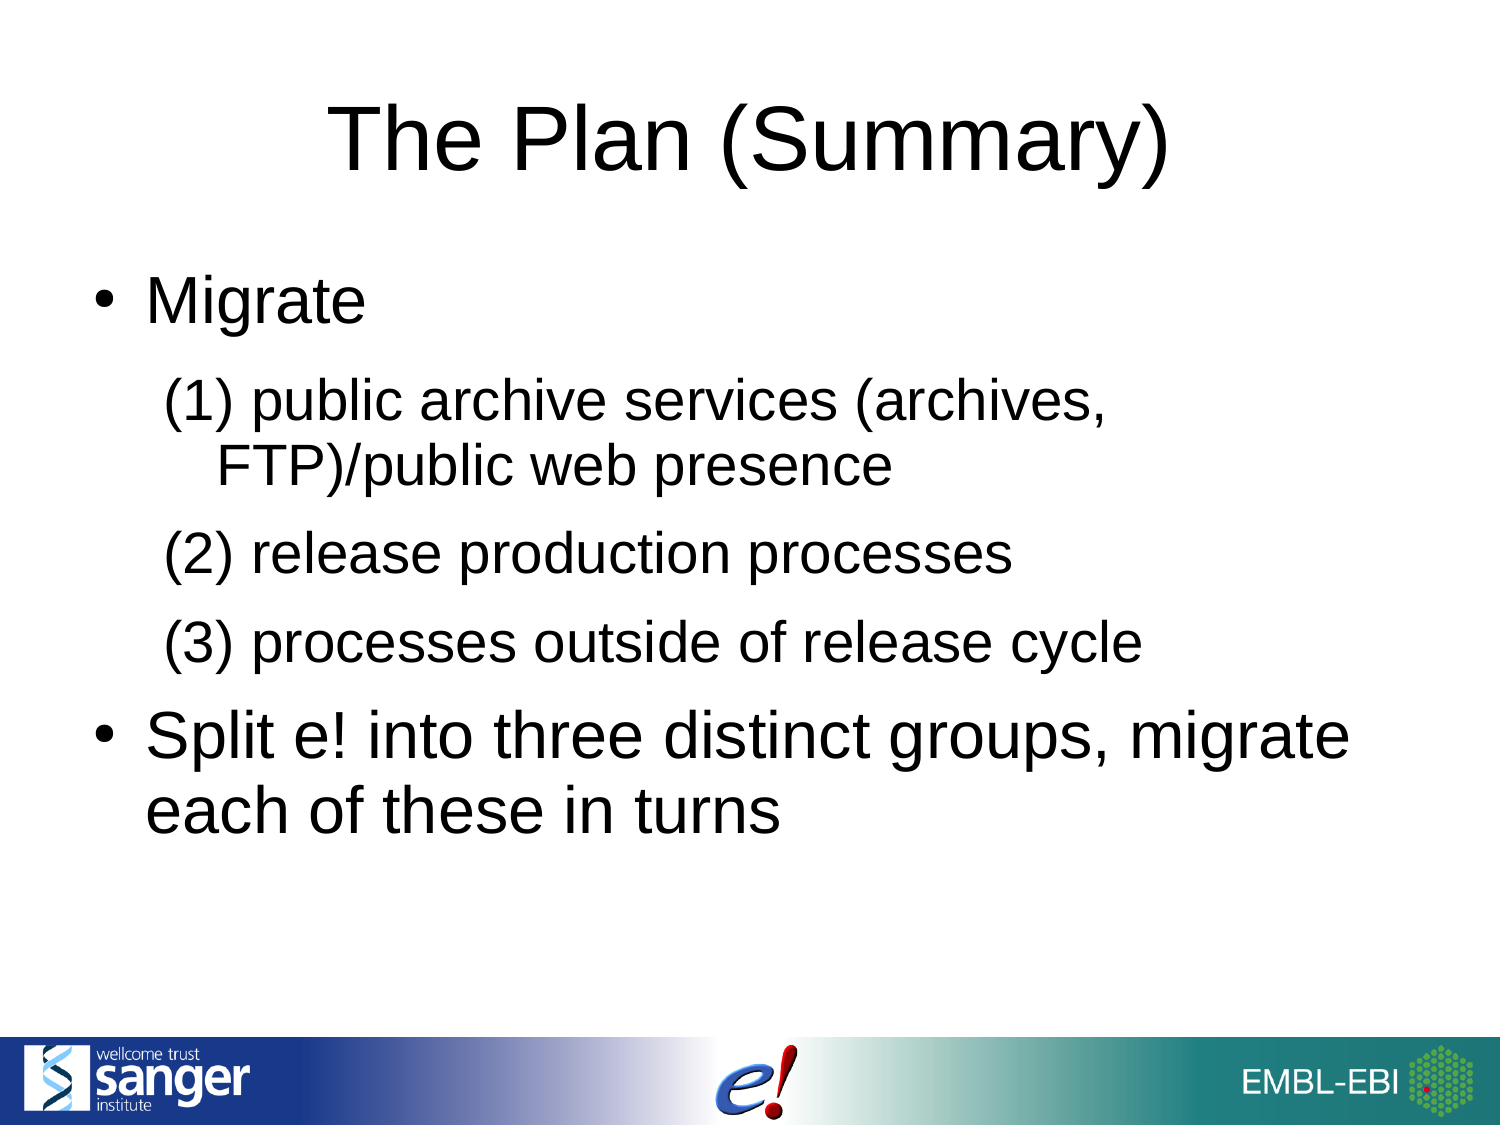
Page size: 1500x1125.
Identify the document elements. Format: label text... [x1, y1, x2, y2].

list Migrate public archive services (archives, FTP)/public web presence release production processes processes outside of release cycle Split e! into three distinct groups, migrate each of these in turns [75, 263, 1395, 916]
title The Plan (Summary) [75, 44, 1425, 233]
picture [0, 1037, 1500, 1125]
